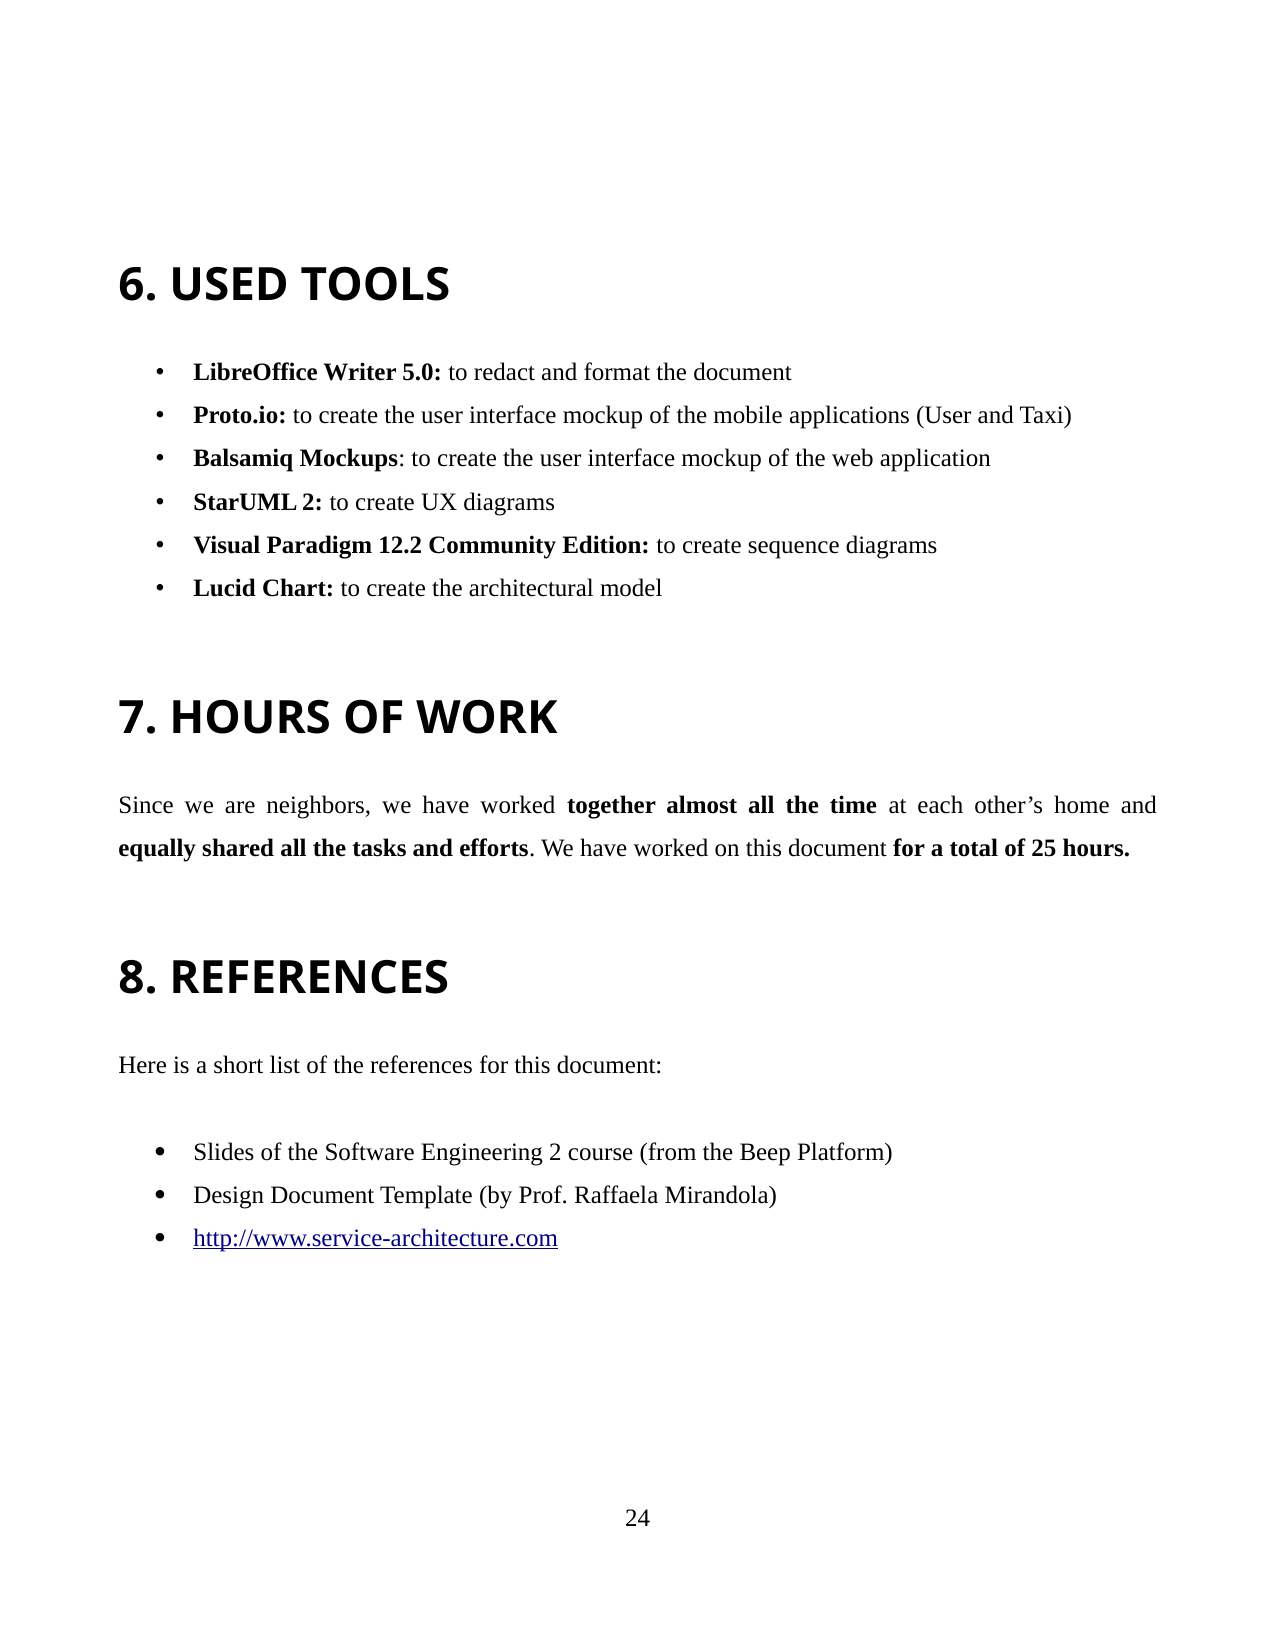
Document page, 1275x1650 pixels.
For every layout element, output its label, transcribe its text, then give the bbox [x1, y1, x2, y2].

subtitle 7. HOURS OF WORK [118, 684, 1157, 747]
text Here is a short list of the references for this document: [118, 1051, 1157, 1079]
list LibreOffice Writer 5.0: to redact and format the document [156, 357, 1157, 386]
list Design Document Template (by Prof. Raffaela Mirandola) [156, 1180, 1157, 1209]
list Slides of the Software Engineering 2 course (from the Beep Platform) [156, 1137, 1157, 1166]
list StarUML 2: to create UX diagrams [156, 487, 1157, 515]
list Proto.io: to create the user interface mockup of the mobile applications (User and Taxi) [156, 400, 1157, 429]
subtitle 8. REFERENCES [118, 944, 1157, 1007]
subtitle 6. USED TOOLS [118, 251, 1157, 314]
text Since we are neighbors, we have worked together almost all the time at each other’s home and equally shared all the tasks and efforts. We have worked on this document for a total of 25 hours. [118, 790, 1157, 862]
list Lucid Chart: to create the architectural model [156, 573, 1157, 602]
list http://www.service-architecture.com [156, 1223, 1157, 1252]
list Visual Paradigm 12.2 Community Edition: to create sequence diagrams [156, 530, 1157, 558]
list Balsamiq Mockups: to create the user interface mockup of the web application [156, 443, 1157, 472]
